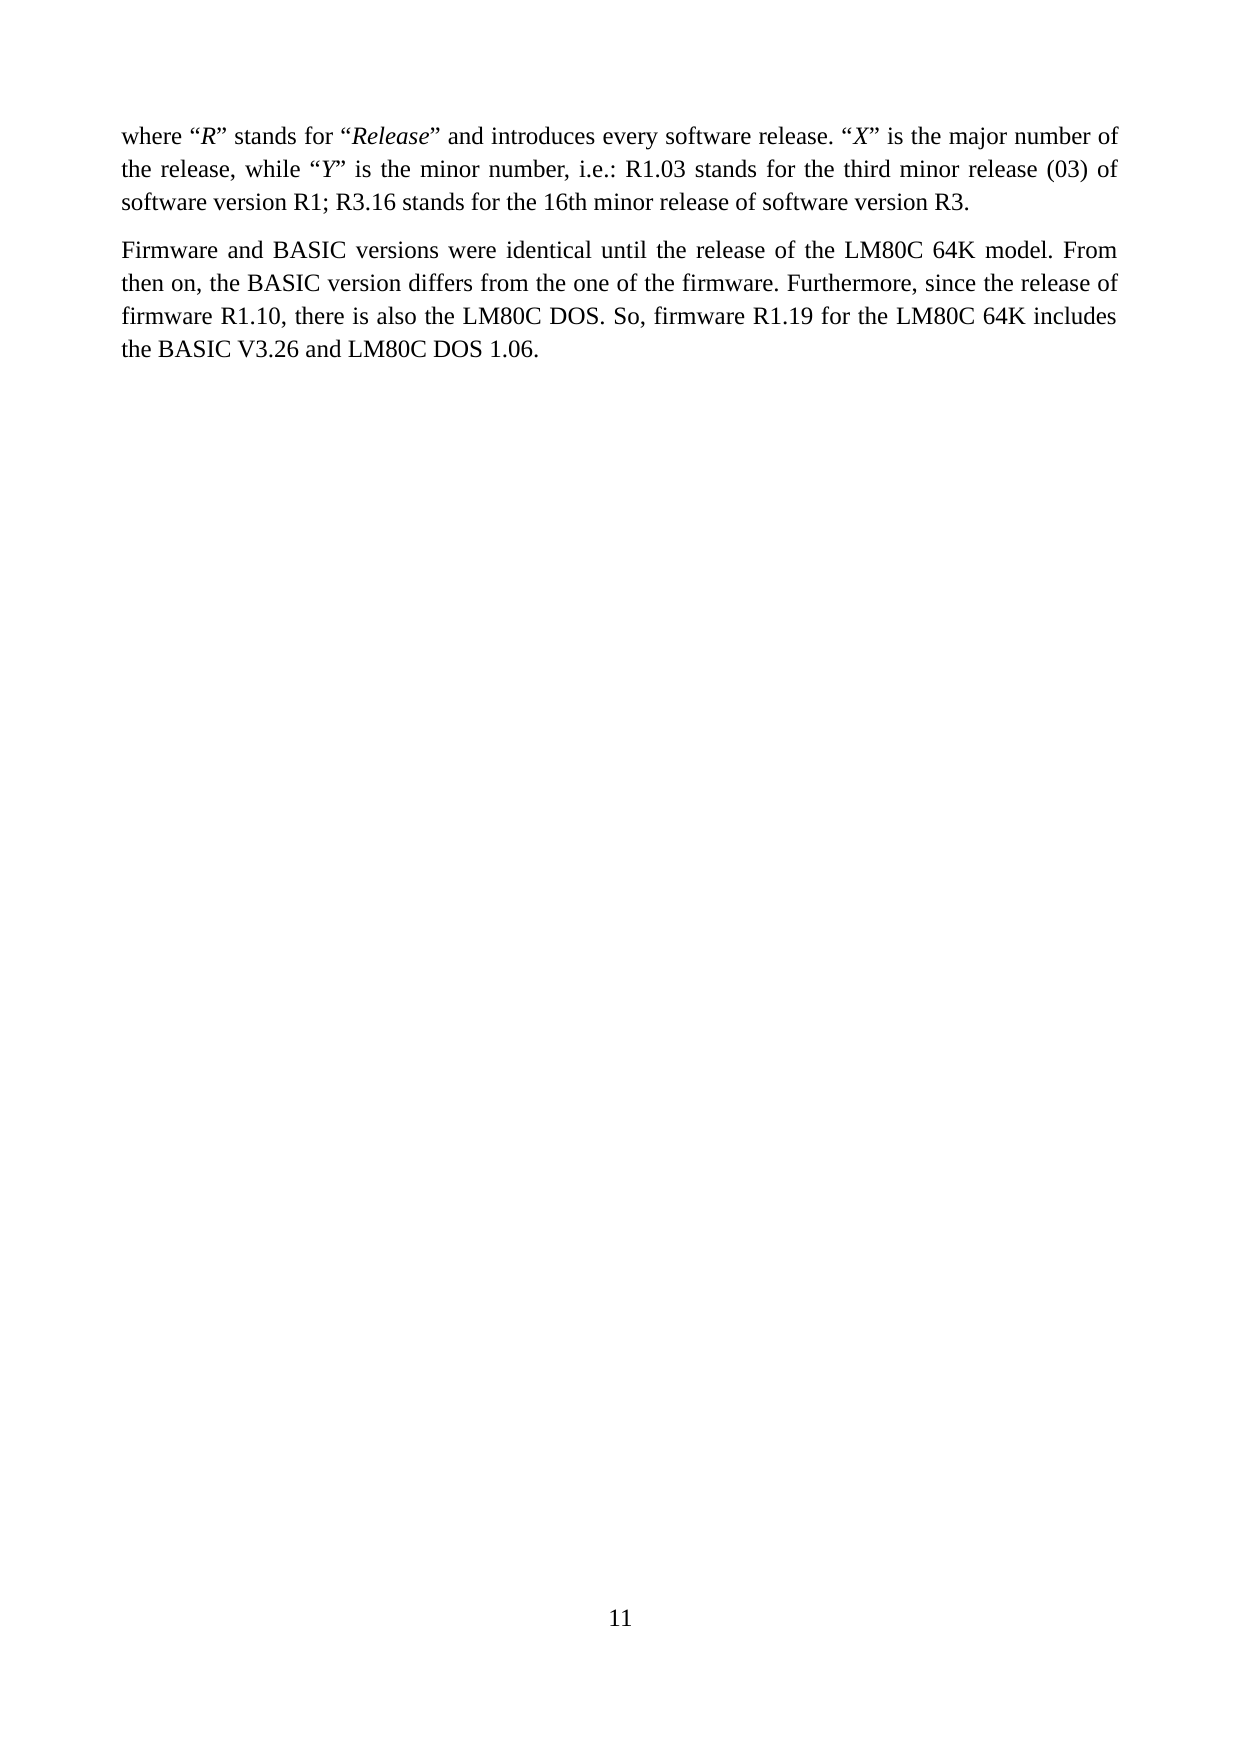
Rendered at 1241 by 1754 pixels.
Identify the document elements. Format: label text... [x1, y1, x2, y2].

text Firmware and BASIC versions were identical until the release of the LM80C 64K model. From then on, the BASIC version differs from the one of the firmware. Furthermore, since the release of firmware R1.10, there is also the LM80C DOS. So, firmware R1.19 for the LM80C 64K includes the BASIC V3.26 and LM80C DOS 1.06. [121, 235, 1119, 362]
text where “R” stands for “Release” and introduces every software release. “X” is the major number of the release, while “Y” is the minor number, i.e.: R1.03 stands for the third minor release (03) of software version R1; R3.16 stands for the 16th minor release of software version R3. [121, 121, 1119, 216]
